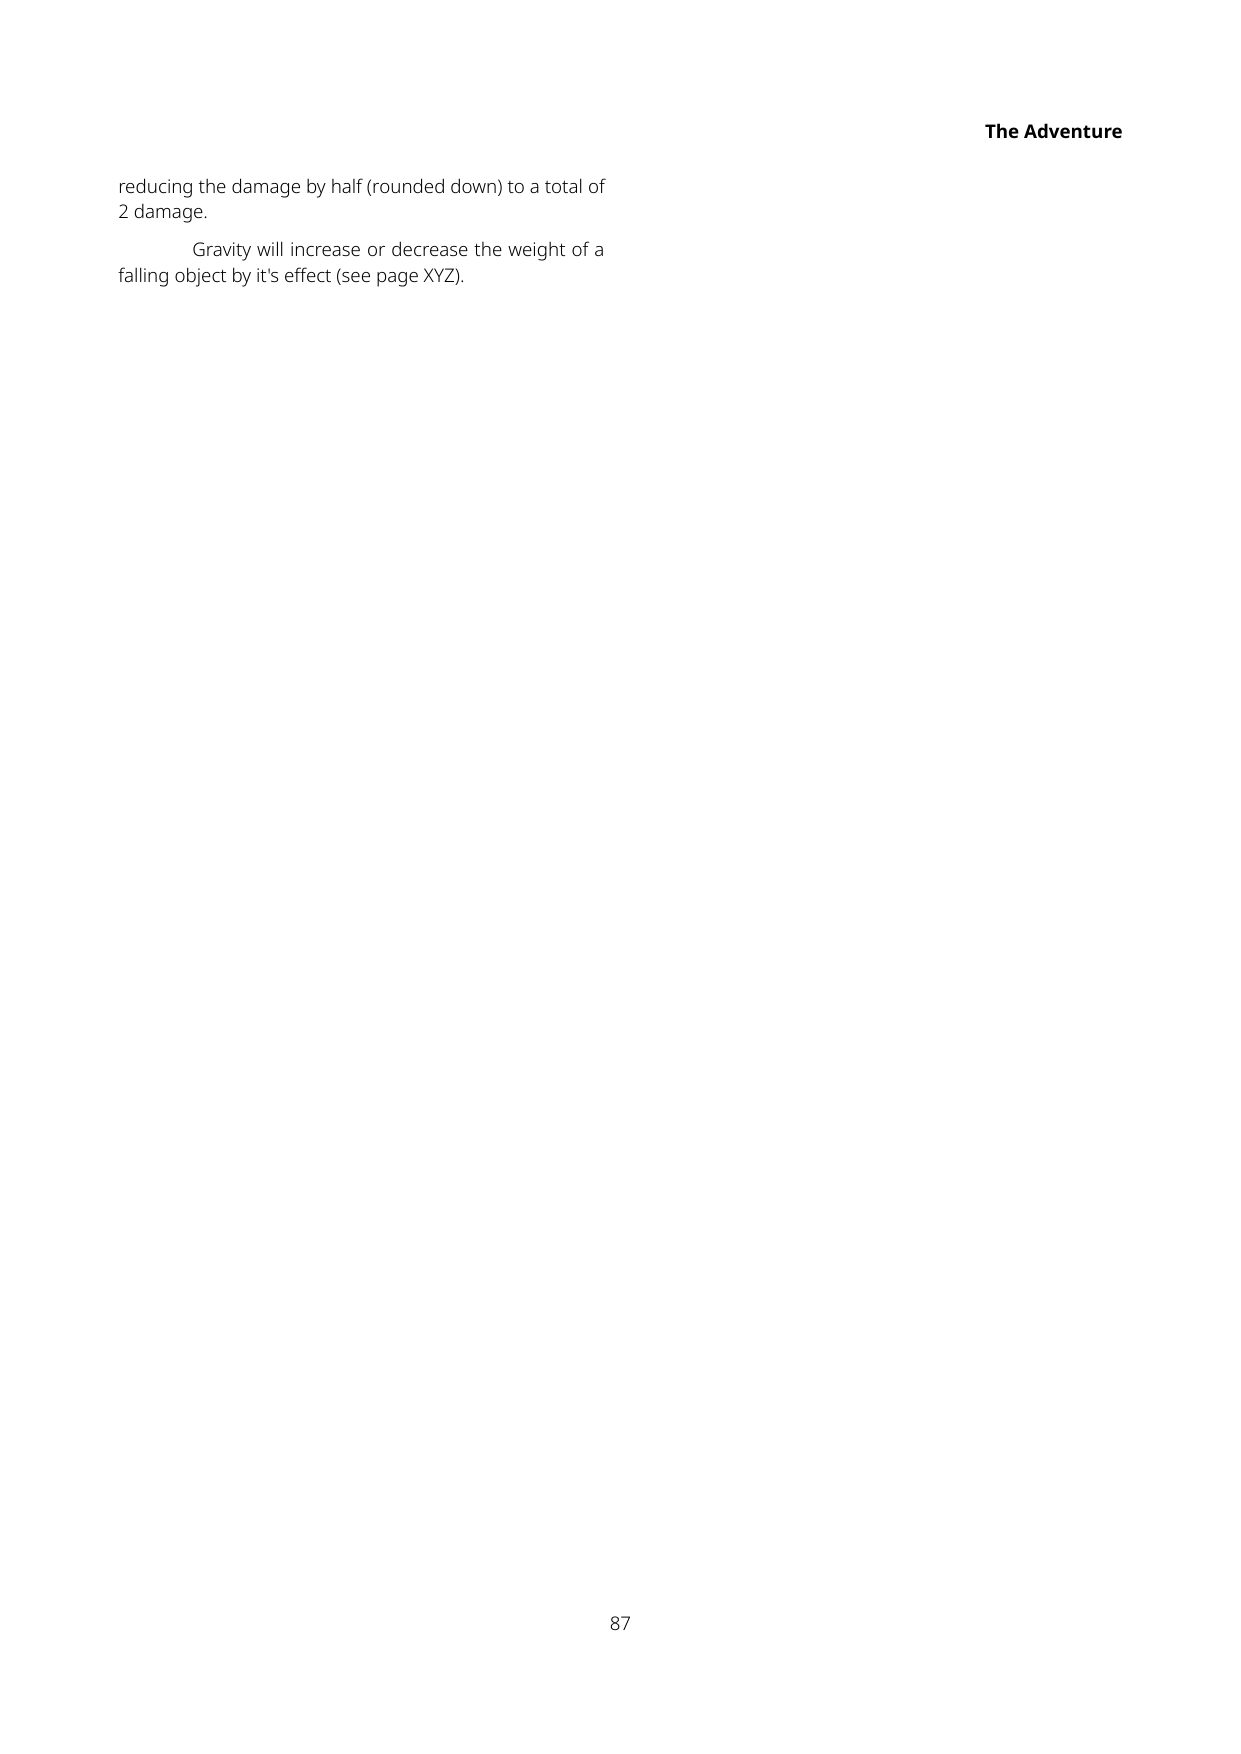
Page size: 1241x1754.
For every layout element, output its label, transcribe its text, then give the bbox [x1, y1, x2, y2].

text Gravity will increase or decrease the weight of a falling object by it's effect (see page XYZ). [118, 237, 605, 288]
text reducing the damage by half (rounded down) to a total of 2 damage. [118, 173, 605, 224]
